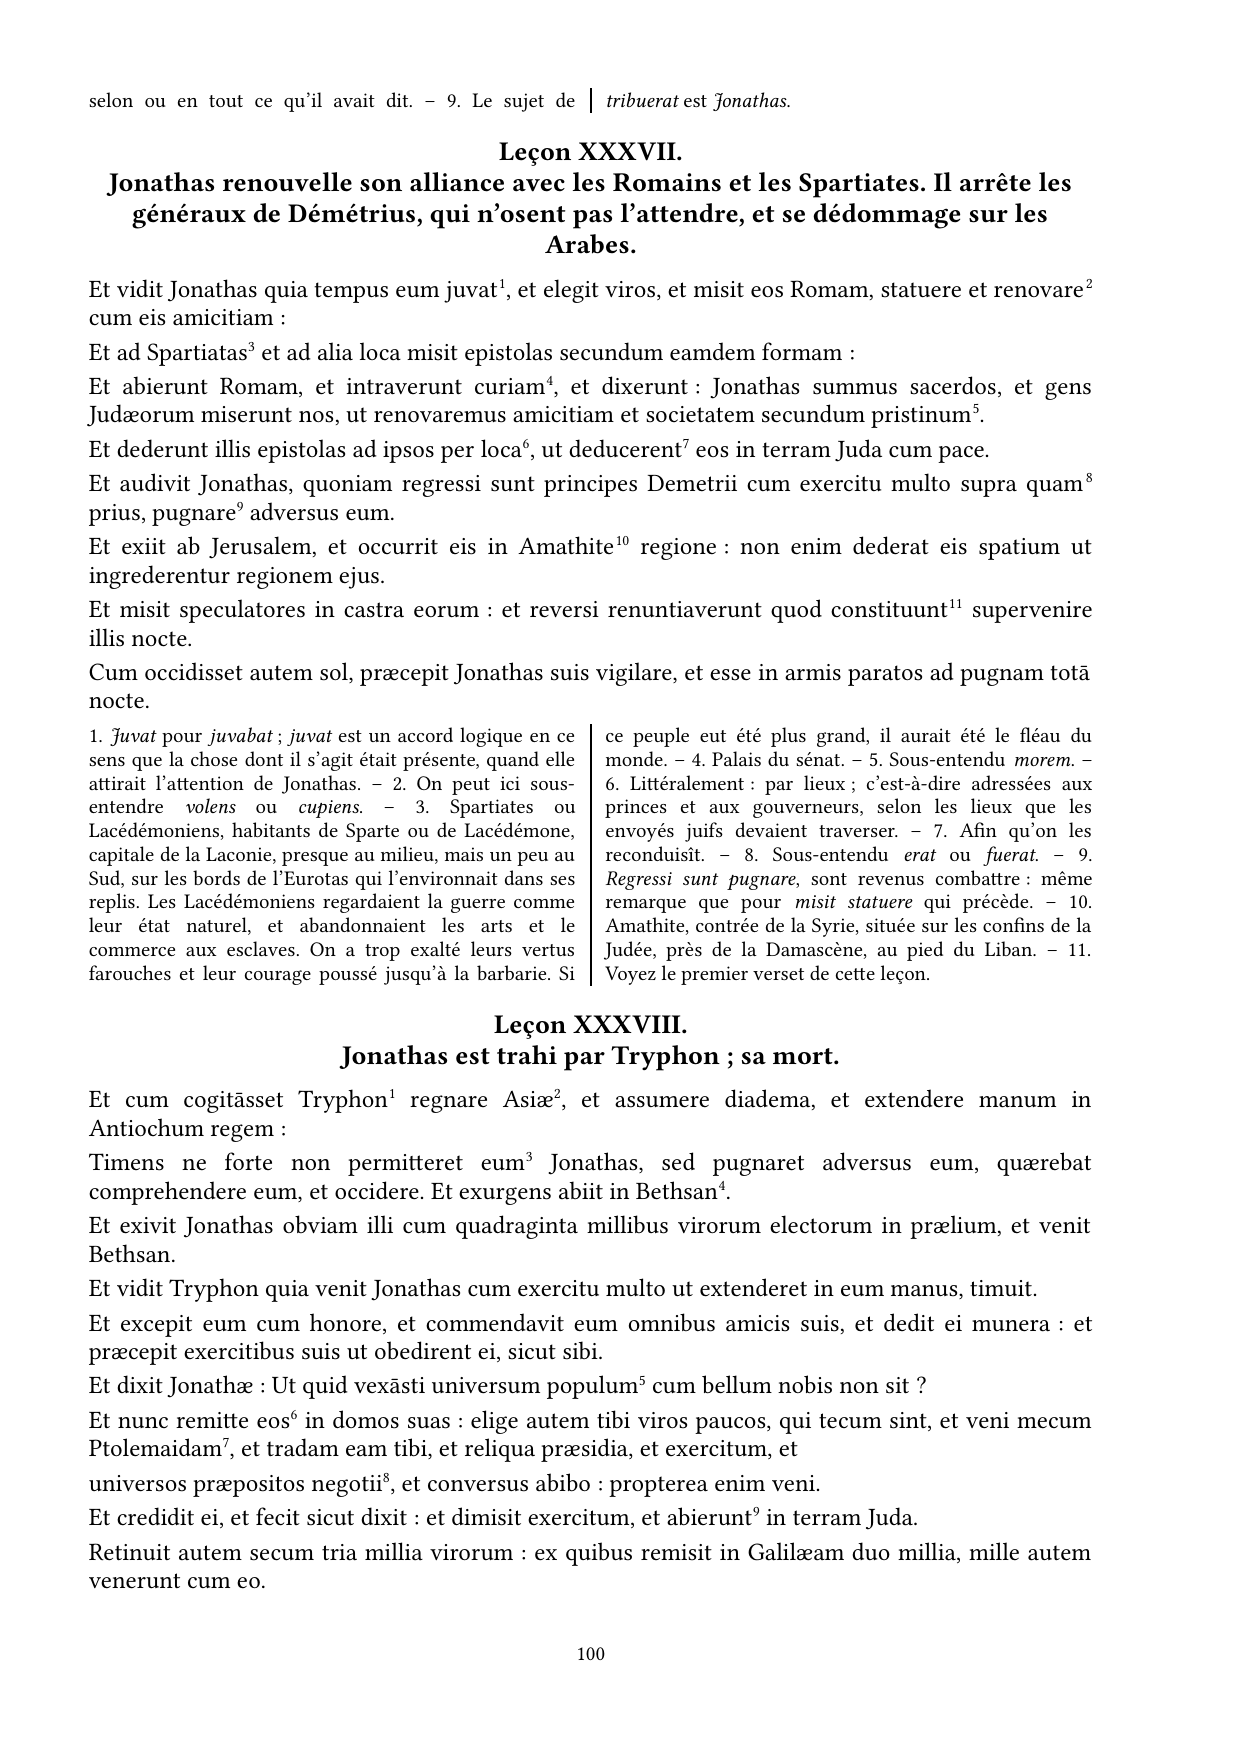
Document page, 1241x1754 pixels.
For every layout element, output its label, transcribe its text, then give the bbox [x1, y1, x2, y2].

text 1. Juvat pour juvabat ; juvat est un accord logique en ce sens que la chose dont il s’agit était présente, quand elle attirait l’attention de Jonathas. – 2. On peut ici sous-entendre volens ou cupiens. – 3. Spartiates ou Lacédémoniens, habitants de Sparte ou de Lacédémone, capitale de la Laconie, presque au milieu, mais un peu au Sud, sur les bords de l’Eurotas qui l’environnait dans ses replis. Les Lacédémoniens regardaient la guerre comme leur état naturel, et abandonnaient les arts et le commerce aux esclaves. On a trop exalté leurs vertus farouches et leur courage poussé jusqu’à la barbarie. Si [88, 724, 576, 985]
text Et credidit ei, et fecit sicut dixit : et dimisit exercitum, et abierunt9 in terram Juda. [88, 1503, 1093, 1532]
text tribuerat est Jonathas. [605, 88, 1093, 112]
text Et audivit Jonathas, quoniam regressi sunt principes Demetrii cum exercitu multo supra quam8 prius, pugnare9 adversus eum. [88, 469, 1093, 526]
text Et exivit Jonathas obviam illi cum quadraginta millibus virorum electorum in prælium, et venit Bethsan. [88, 1211, 1093, 1268]
text Retinuit autem secum tria millia virorum : ex quibus remisit in Galilæam duo millia, mille autem venerunt cum eo. [88, 1537, 1093, 1594]
text Timens ne forte non permitteret eum3 Jonathas, sed pugnaret adversus eum, quærebat comprehendere eum, et occidere. Et exurgens abiit in Bethsan4. [88, 1148, 1093, 1205]
text Et excepit eum cum honore, et commendavit eum omnibus amicis suis, et dedit ei munera : et præcepit exercitibus suis ut obedirent ei, sicut sibi. [88, 1308, 1093, 1366]
text Et nunc remitte eos6 in domos suas : elige autem tibi viros paucos, qui tecum sint, et veni mecum Ptolemaidam7, et tradam eam tibi, et reliqua præsidia, et exercitum, et [88, 1406, 1093, 1463]
text ce peuple eut été plus grand, il aurait été le fléau du monde. – 4. Palais du sénat. – 5. Sous-entendu morem. – 6. Littéralement : par lieux ; c’est-à-dire adressées aux princes et aux gouverneurs, selon les lieux que les envoyés juifs devaient traverser. – 7. Afin qu’on les reconduisît. – 8. Sous-entendu erat ou fuerat. – 9. Regressi sunt pugnare, sont revenus combattre : même remarque que pour misit statuere qui précède. – 10. Amathite, contrée de la Syrie, située sur les confins de la Judée, près de la Damascène, au pied du Liban. – 11. Voyez le premier verset de cette leçon. [605, 724, 1093, 985]
text Et misit speculatores in castra eorum : et reversi renuntiaverunt quod constituunt11 supervenire illis nocte. [88, 595, 1093, 652]
text Et vidit Jonathas quia tempus eum juvat1, et elegit viros, et misit eos Romam, statuere et renovare2 cum eis amicitiam : [88, 275, 1093, 332]
text Leçon XXXVIII. Jonathas est trahi par Tryphon ; sa mort. [88, 1009, 1093, 1071]
text Et dixit Jonathæ : Ut quid vexāsti universum populum5 cum bellum nobis non sit ? [88, 1371, 1093, 1400]
text Et abierunt Romam, et intraverunt curiam4, et dixerunt : Jonathas summus sacerdos, et gens Judæorum miserunt nos, ut renovaremus amicitiam et societatem secundum pristinum5. [88, 372, 1093, 429]
text Et dederunt illis epistolas ad ipsos per loca6, ut deducerent7 eos in terram Juda cum pace. [88, 435, 1093, 463]
text Leçon XXXVII. Jonathas renouvelle son alliance avec les Romains et les Spartiates. Il arrête les généraux de Démétrius, qui n’osent pas l’attendre, et se dédommage sur les Arabes. [88, 136, 1093, 260]
text selon ou en tout ce qu’il avait dit. – 9. Le sujet de [88, 88, 576, 112]
text Et exiit ab Jerusalem, et occurrit eis in Amathite10 regione : non enim dederat eis spatium ut ingrederentur regionem ejus. [88, 532, 1093, 589]
text Et vidit Tryphon quia venit Jonathas cum exercitu multo ut extenderet in eum manus, timuit. [88, 1274, 1093, 1303]
text Et ad Spartiatas3 et ad alia loca misit epistolas secundum eamdem formam : [88, 338, 1093, 366]
text universos præpositos negotii8, et conversus abibo : propterea enim veni. [88, 1469, 1093, 1497]
text Cum occidisset autem sol, præcepit Jonathas suis vigilare, et esse in armis paratos ad pugnam totā nocte. [88, 658, 1093, 715]
text Et cum cogitāsset Tryphon1 regnare Asiæ2, et assumere diadema, et extendere manum in Antiochum regem : [88, 1085, 1093, 1142]
